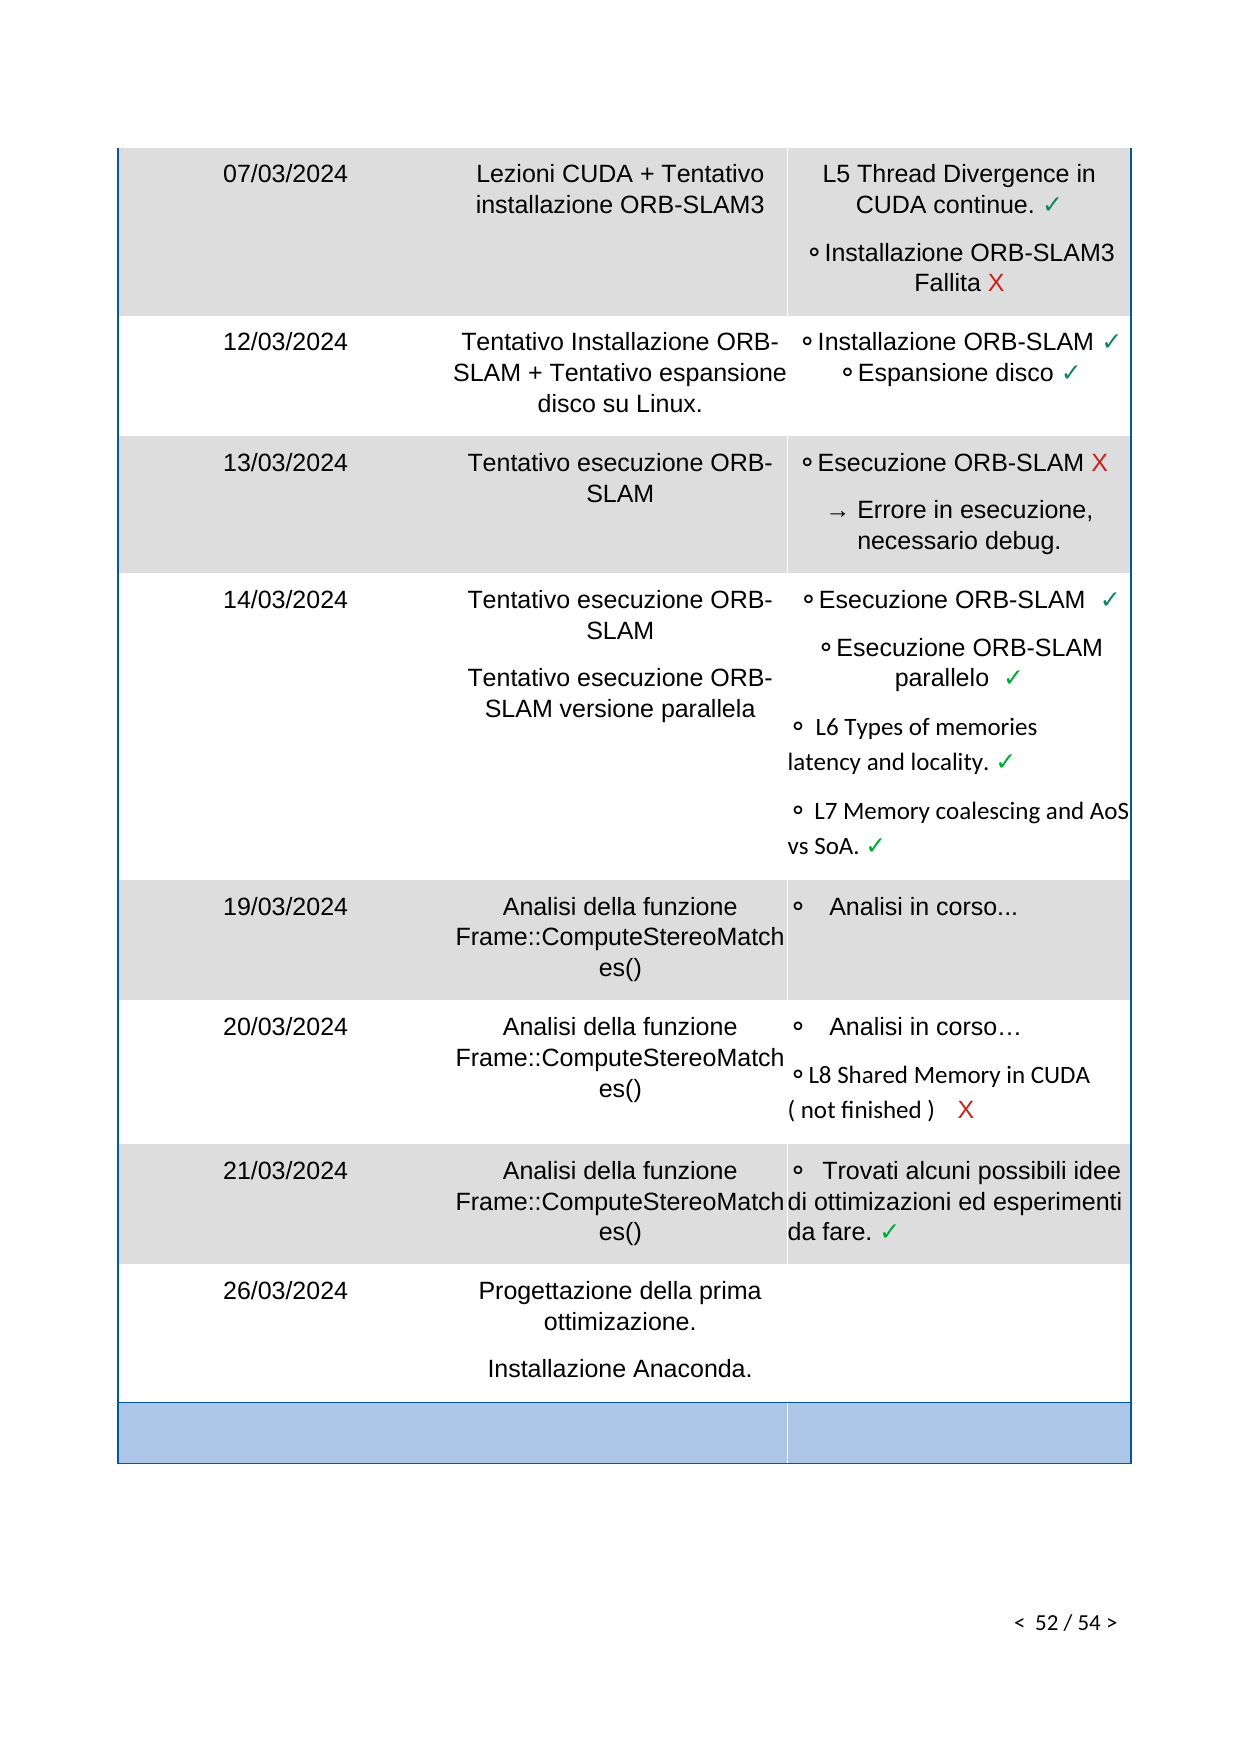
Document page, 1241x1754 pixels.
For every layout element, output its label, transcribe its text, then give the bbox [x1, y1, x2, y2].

table_cell Tentativo esecuzione ORB-SLAM [453, 436, 787, 573]
table_cell ⚬Esecuzione ORB-SLAM X → Errore in esecuzione, necessario debug. [788, 436, 1130, 573]
table_cell 07/03/2024 [119, 148, 453, 316]
table_cell [788, 1403, 1130, 1463]
table_cell [453, 1403, 787, 1463]
table_cell 13/03/2024 [119, 436, 453, 573]
table_cell 19/03/2024 [119, 880, 453, 1000]
table_cell ⚬ Analisi in corso... [788, 880, 1130, 1000]
table_cell 14/03/2024 [119, 574, 453, 880]
table_cell ⚬ Trovati alcuni possibili idee di ottimizazioni ed esperimenti da fare. ✓ [788, 1144, 1130, 1264]
table_cell ⚬Esecuzione ORB-SLAM ✓ ⚬Esecuzione ORB-SLAM parallelo ✓ ⚬ L6 Types of memories latency and locality. ✓ ⚬ L7 Memory coalescing and AoS vs SoA. ✓ [788, 574, 1130, 880]
table_cell 21/03/2024 [119, 1144, 453, 1264]
table_cell 20/03/2024 [119, 1000, 453, 1144]
table_cell Analisi della funzione Frame::ComputeStereoMatches() [453, 1000, 787, 1144]
table_cell 12/03/2024 [119, 316, 453, 436]
table_cell Lezioni CUDA + Tentativo installazione ORB-SLAM3 [453, 148, 787, 316]
table_cell ⚬Installazione ORB-SLAM ✓ ⚬Espansione disco ✓ [788, 316, 1130, 436]
table_cell Tentativo Installazione ORB-SLAM + Tentativo espansione disco su Linux. [453, 316, 787, 436]
table_cell [788, 1265, 1130, 1402]
table_cell Tentativo esecuzione ORB-SLAM Tentativo esecuzione ORB-SLAM versione parallela [453, 574, 787, 880]
table_cell 26/03/2024 [119, 1265, 453, 1402]
table_cell ⚬ Analisi in corso… ⚬L8 Shared Memory in CUDA ( not finished ) X [788, 1000, 1130, 1144]
table_cell Progettazione della prima ottimizazione. Installazione Anaconda. [453, 1265, 787, 1402]
table_cell Analisi della funzione Frame::ComputeStereoMatches() [453, 1144, 787, 1264]
table_cell Analisi della funzione Frame::ComputeStereoMatches() [453, 880, 787, 1000]
table_cell L5 Thread Divergence in CUDA continue. ✓ ⚬Installazione ORB-SLAM3 Fallita X [788, 148, 1130, 316]
table_cell [119, 1403, 453, 1463]
